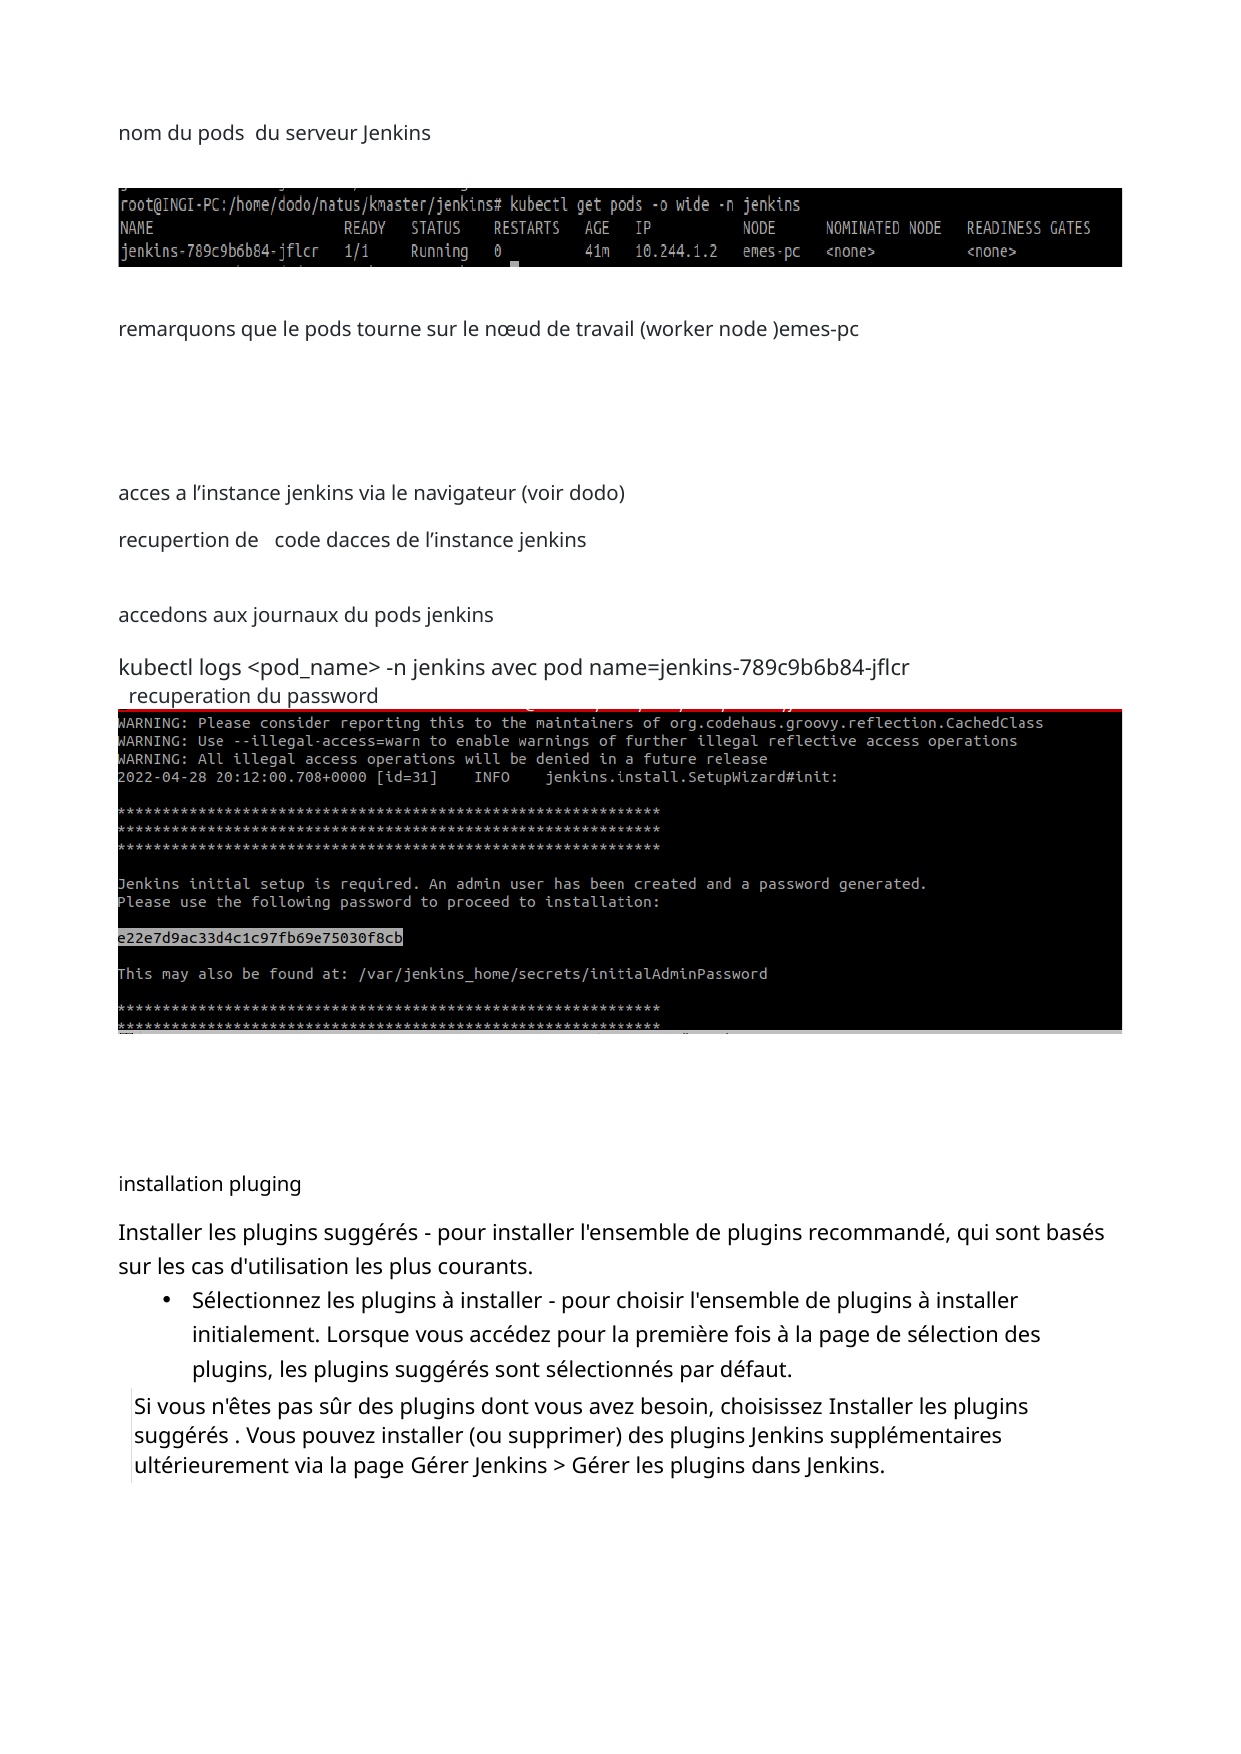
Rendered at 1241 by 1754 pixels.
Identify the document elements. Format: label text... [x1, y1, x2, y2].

text remarquons que le pods tourne sur le nœud de travail (worker node )emes-pc [118, 314, 1122, 342]
picture [118, 188, 1123, 267]
text accedons aux journaux du pods jenkins [118, 600, 1122, 628]
list Sélectionnez les plugins à installer - pour choisir l'ensemble de plugins à installer initialement. Lorsque vous accédez pour la première fois à la page de sélection des plugins, les plugins suggérés sont sélectionnés par défaut. [162, 1285, 1122, 1383]
text recuperation du password [118, 681, 1122, 709]
table_header [118, 1388, 131, 1483]
text Installer les plugins suggérés - pour installer l'ensemble de plugins recommandé, qui sont basés sur les cas d'utilisation les plus courants. [118, 1217, 1122, 1281]
table_header Si vous n'êtes pas sûr des plugins dont vous avez besoin, choisissez Installer les plugins suggérés . Vous pouvez installer (ou supprimer) des plugins Jenkins supplémentaires ultérieurement via la page Gérer Jenkins > Gérer les plugins dans Jenkins. [132, 1388, 1122, 1483]
text acces a l’instance jenkins via le navigateur (voir dodo) [118, 478, 1122, 506]
text installation pluging [118, 1170, 1122, 1197]
picture [118, 709, 1123, 1034]
text nom du pods du serveur Jenkins [118, 118, 1122, 146]
text recupertion de code dacces de l’instance jenkins [118, 526, 1122, 553]
text kubectl logs <pod_name> -n jenkins avec pod name=jenkins-789c9b6b84-jflcr [118, 652, 1122, 681]
